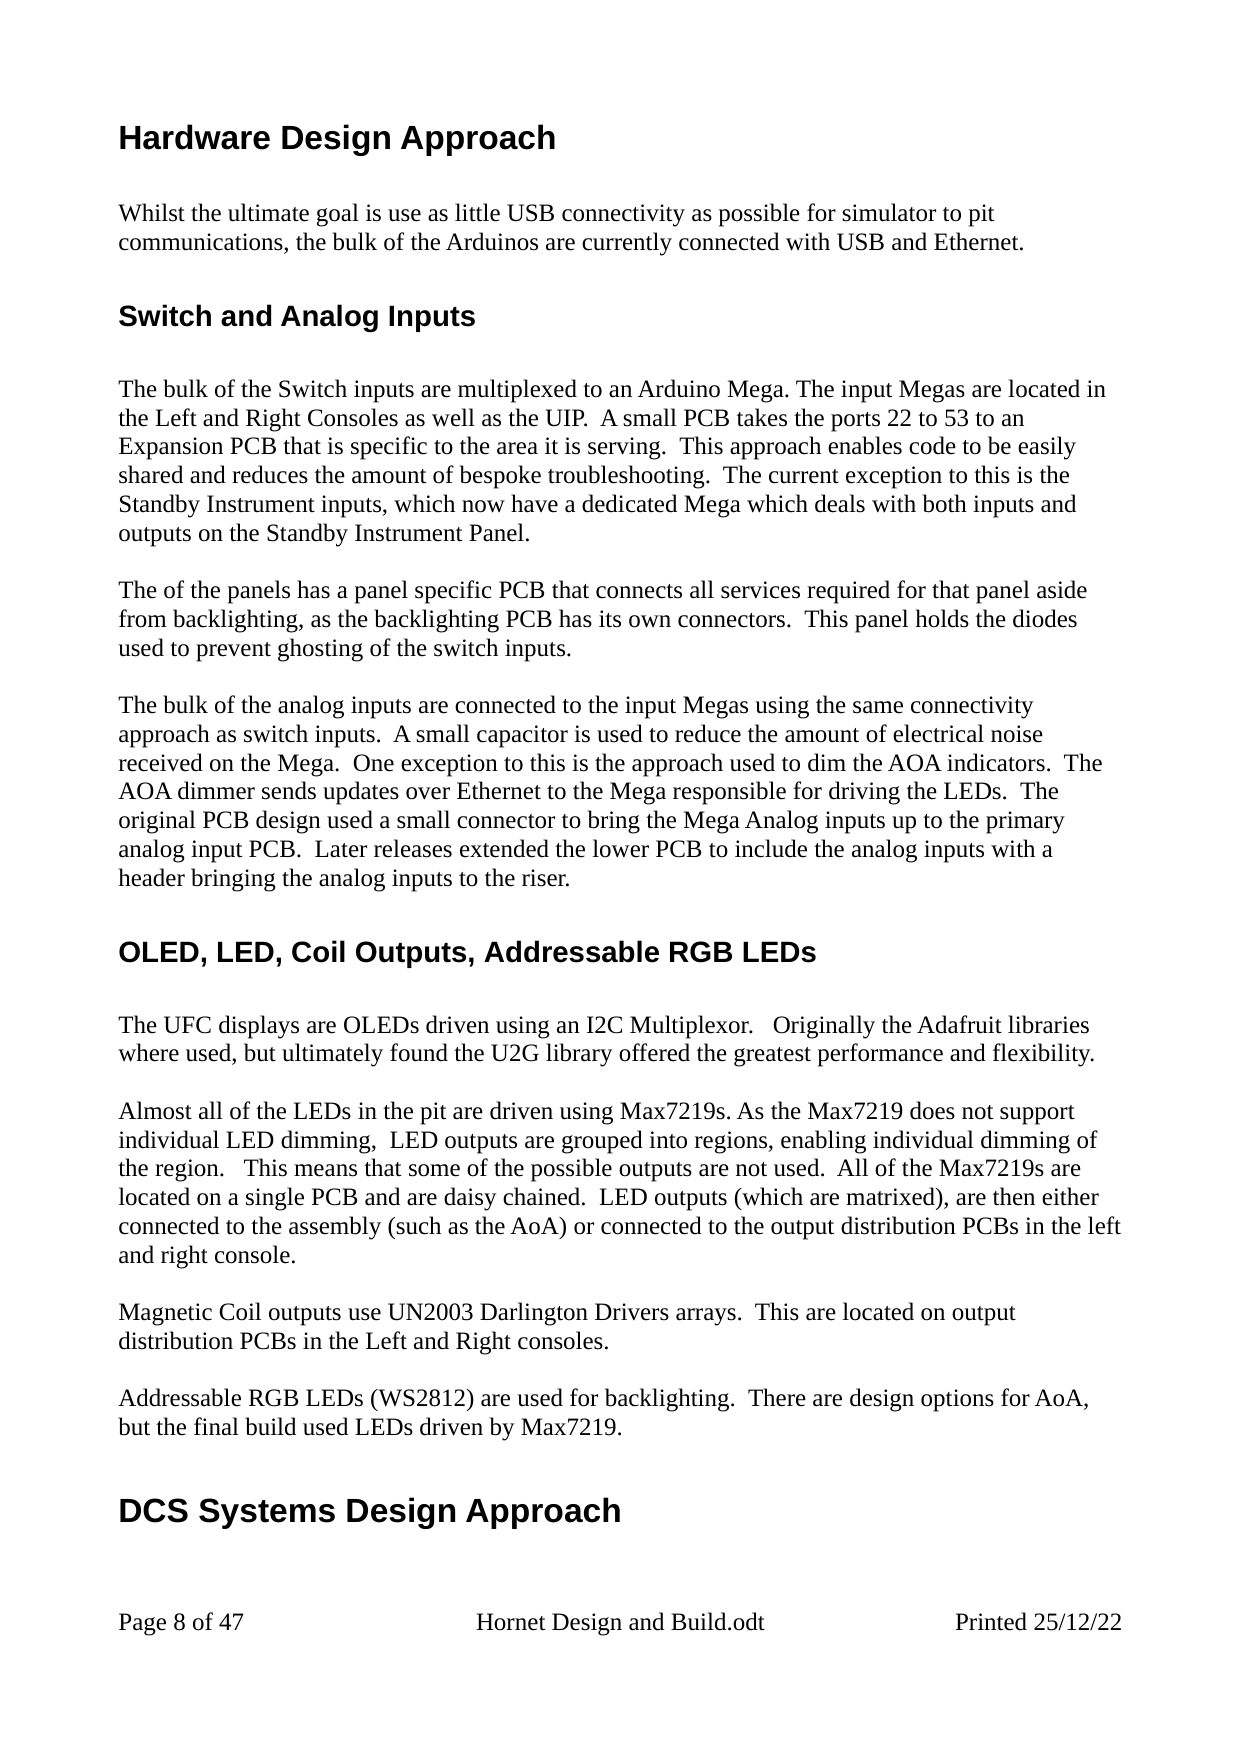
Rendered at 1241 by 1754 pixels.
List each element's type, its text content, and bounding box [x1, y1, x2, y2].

text Addressable RGB LEDs (WS2812) are used for backlighting. There are design options for AoA, but the final build used LEDs driven by Max7219. [118, 1383, 1122, 1441]
text The of the panels has a panel specific PCB that connects all services required for that panel aside from backlighting, as the backlighting PCB has its own connectors. This panel holds the diodes used to prevent ghosting of the switch inputs. [118, 575, 1122, 661]
text Magnetic Coil outputs use UN2003 Darlington Drivers arrays. This are located on output distribution PCBs in the Left and Right consoles. [118, 1297, 1122, 1355]
subtitle Hardware Design Approach [118, 118, 1122, 157]
subtitle DCS Systems Design Approach [118, 1491, 1122, 1529]
text The bulk of the Switch inputs are multiplexed to an Arduino Mega. The input Megas are located in the Left and Right Consoles as well as the UIP. A small PCB takes the ports 22 to 53 to an Expansion PCB that is specific to the area it is serving. This approach enables code to be easily shared and reduces the amount of bespoke troubleshooting. The current exception to this is the Standby Instrument inputs, which now have a dedicated Mega which deals with both inputs and outputs on the Standby Instrument Panel. [118, 374, 1122, 546]
text The UFC displays are OLEDs driven using an I2C Multiplexor. Originally the Adafruit libraries where used, but ultimately found the U2G library offered the greatest performance and flexibility. [118, 1010, 1122, 1067]
text Whilst the ultimate goal is use as little USB connectivity as possible for simulator to pit communications, the bulk of the Arduinos are currently connected with USB and Ethernet. [118, 198, 1122, 256]
subtitle OLED, LED, Coil Outputs, Addressable RGB LEDs [118, 935, 1122, 968]
text Almost all of the LEDs in the pit are driven using Max7219s. As the Max7219 does not support individual LED dimming, LED outputs are grouped into regions, enabling individual dimming of the region. This means that some of the possible outputs are not used. All of the Max7219s are located on a single PCB and are daisy chained. LED outputs (which are matrixed), are then either connected to the assembly (such as the AoA) or connected to the output distribution PCBs in the left and right console. [118, 1096, 1122, 1268]
text The bulk of the analog inputs are connected to the input Megas using the same connectivity approach as switch inputs. A small capacitor is used to reduce the amount of electrical noise received on the Mega. One exception to this is the approach used to dim the AOA indicators. The AOA dimmer sends updates over Ethernet to the Mega responsible for driving the LEDs. The original PCB design used a small connector to bring the Mega Analog inputs up to the primary analog input PCB. Later releases extended the lower PCB to include the analog inputs with a header bringing the analog inputs to the riser. [118, 690, 1122, 891]
subtitle Switch and Analog Inputs [118, 299, 1122, 333]
